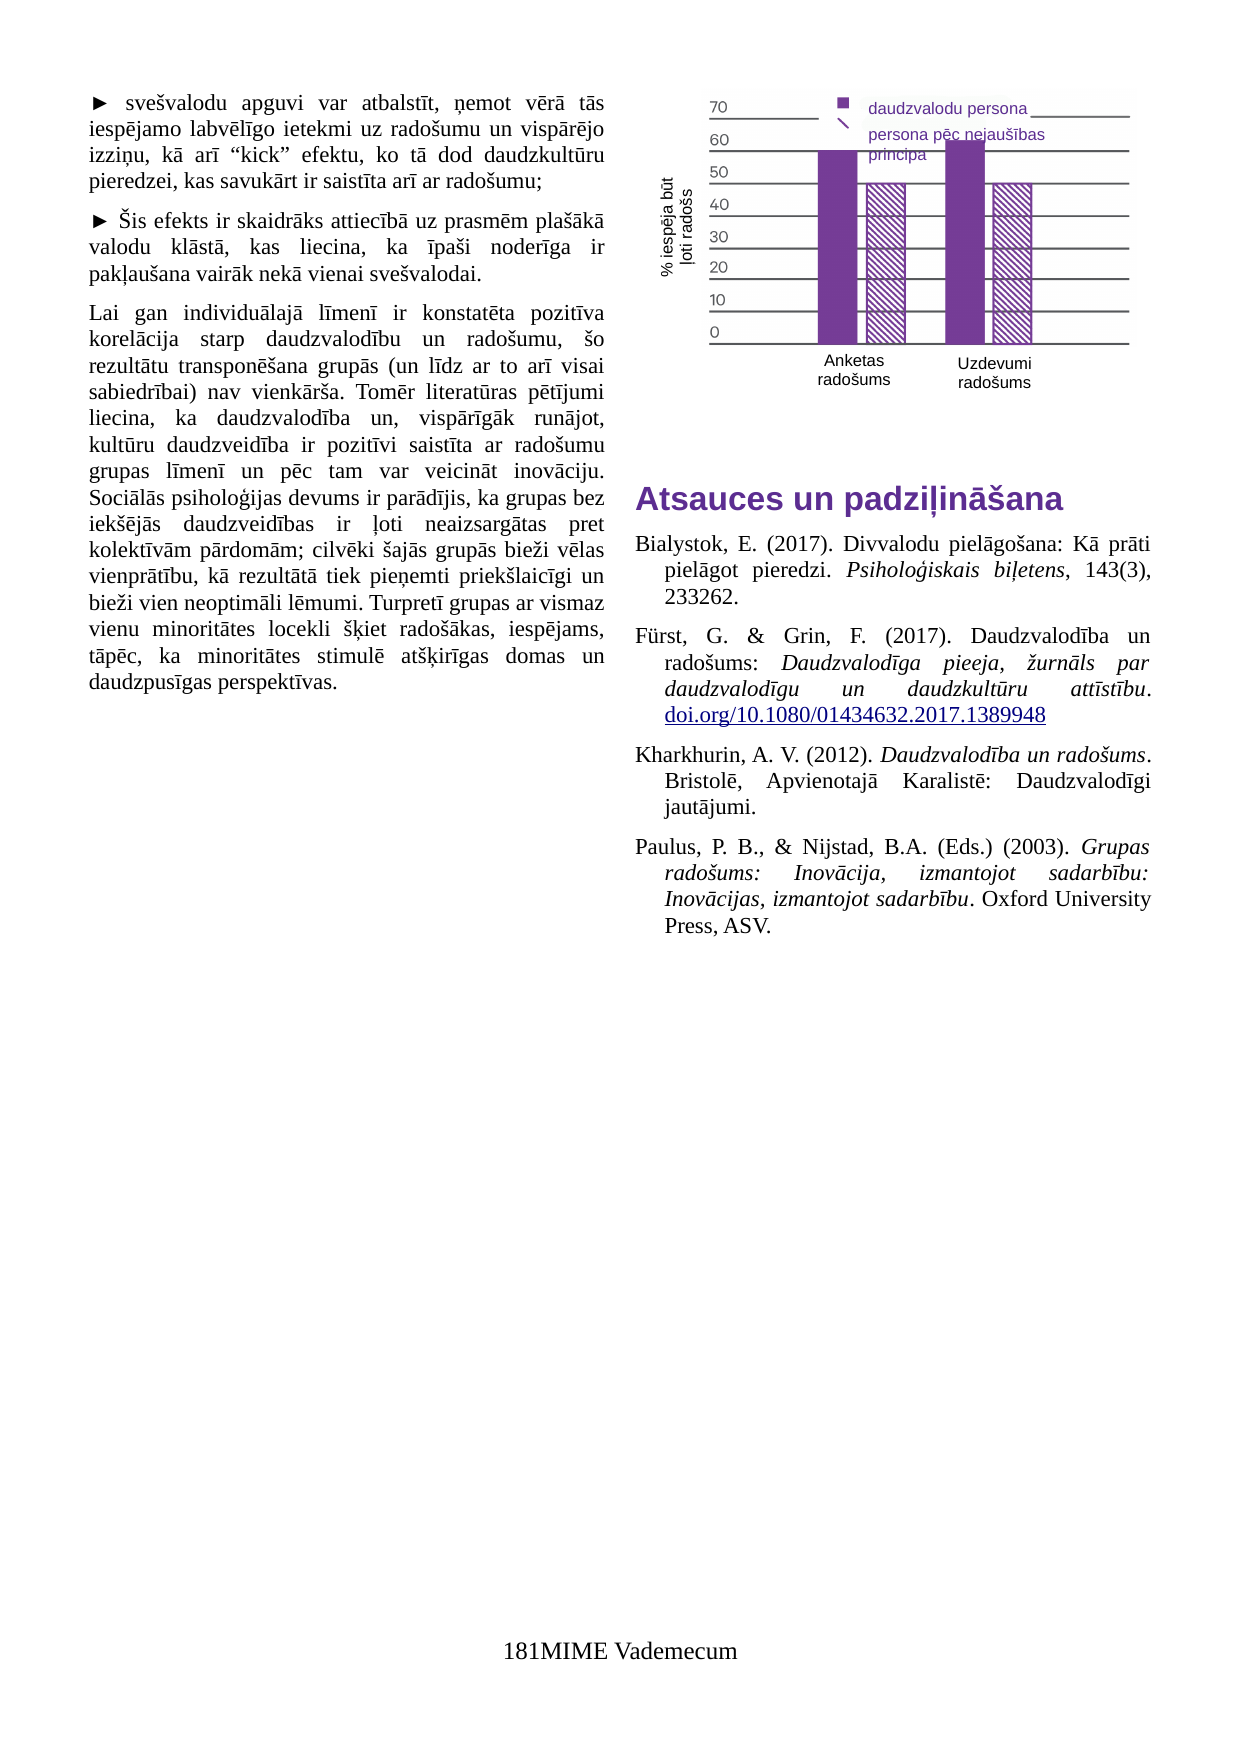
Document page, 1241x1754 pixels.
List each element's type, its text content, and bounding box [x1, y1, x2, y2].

text Lai gan individuālajā līmenī ir konstatēta pozitīva korelācija starp daudzvalodību un radošumu, šo rezultātu transponēšana grupās (un līdz ar to arī visai sabiedrībai) nav vienkārša. Tomēr literatūras pētījumi liecina, ka daudzvalodība un, vispārīgāk runājot, kultūru daudzveidība ir pozitīvi saistīta ar radošumu grupas līmenī un pēc tam var veicināt inovāciju. Sociālās psiholoģijas devums ir parādījis, ka grupas bez iekšējās daudzveidības ir ļoti neaizsargātas pret kolektīvām pārdomām; cilvēki šajās grupās bieži vēlas vienprātību, kā rezultātā tiek pieņemti priekšlaicīgi un bieži vien neoptimāli lēmumi. Turpretī grupas ar vismaz vienu minoritātes locekli šķiet radošākas, iespējams, tāpēc, ka minoritātes stimulē atšķirīgas domas un daudzpusīgas perspektīvas. [88, 299, 605, 694]
text Kharkhurin, A. V. (2012). Daudzvalodība un radošums. Bristolē, Apvienotajā Karalistē: Daudzvalodīgi jautājumi. [635, 741, 1152, 820]
text ► svešvalodu apguvi var atbalstīt, ņemot vērā tās iespējamo labvēlīgo ietekmi uz radošumu un vispārējo izziņu, kā arī “kick” efektu, ko tā dod daudzkultūru pieredzei, kas savukārt ir saistīta arī ar radošumu; [88, 88, 605, 194]
text Fürst, G. & Grin, F. (2017). Daudzvalodība un radošums: Daudzvalodīga pieeja, žurnāls par daudzvalodīgu un daudzkultūru attīstību. doi.org/10.1080/01434632.2017.1389948 [635, 622, 1152, 728]
text Paulus, P. B., & Nijstad, B.A. (Eds.) (2003). Grupas radošums: Inovācija, izmantojot sadarbību: Inovācijas, izmantojot sadarbību. Oxford University Press, ASV. [635, 833, 1152, 938]
picture [701, 88, 1137, 347]
text ► Šis efekts ir skaidrāks attiecībā uz prasmēm plašākā valodu klāstā, kas liecina, ka īpaši noderīga ir pakļaušana vairāk nekā vienai svešvalodai. [88, 207, 605, 286]
text Bialystok, E. (2017). Divvalodu pielāgošana: Kā prāti pielāgot pieredzi. Psiholoģiskais biļetens, 143(3), 233262. [635, 530, 1152, 609]
subtitle Atsauces un padziļināšana [635, 479, 1152, 518]
